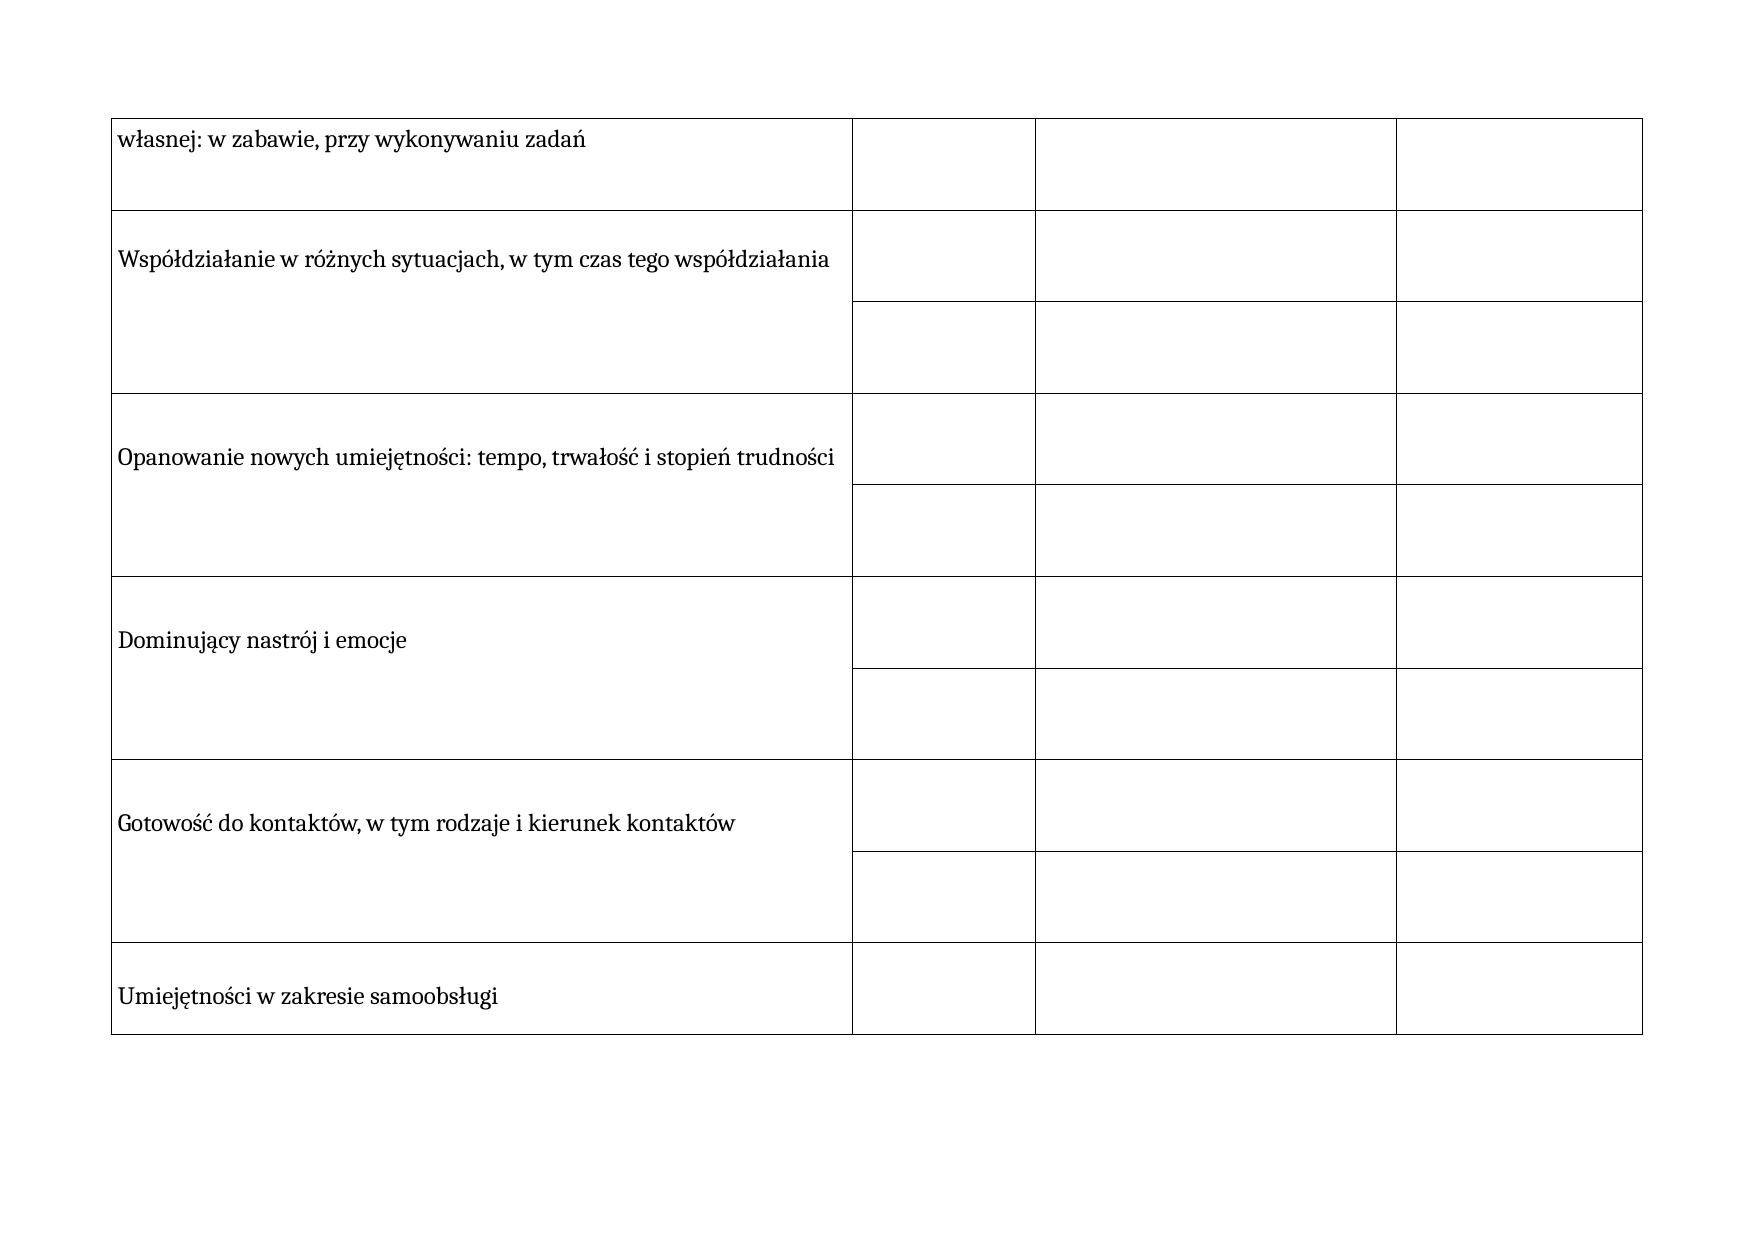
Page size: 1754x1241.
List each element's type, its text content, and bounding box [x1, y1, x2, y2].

table_cell [1036, 669, 1396, 759]
table_cell [1397, 943, 1642, 1034]
table_cell [853, 577, 1035, 667]
table_cell [853, 394, 1035, 484]
table_cell [1397, 302, 1642, 393]
table_cell [1397, 485, 1642, 576]
table_cell [1397, 119, 1642, 210]
table_cell [1036, 394, 1396, 484]
table_cell [853, 302, 1035, 393]
table_cell [853, 485, 1035, 576]
table_cell [1036, 577, 1396, 667]
table_cell [853, 943, 1035, 1034]
table_cell [853, 119, 1035, 210]
table_cell [1397, 669, 1642, 759]
table_cell [1036, 119, 1396, 210]
table_cell [1397, 211, 1642, 301]
table_cell [853, 669, 1035, 759]
table_cell Umiejętności w zakresie samoobsługi [112, 943, 852, 1034]
table_cell [853, 211, 1035, 301]
table_cell [1036, 852, 1396, 942]
table_cell Współdziałanie w różnych sytuacjach, w tym czas tego współdziałania [112, 211, 852, 393]
table_cell [853, 852, 1035, 942]
table_cell Gotowość do kontaktów, w tym rodzaje i kierunek kontaktów [112, 760, 852, 942]
table_cell [853, 760, 1035, 851]
table_cell [1036, 760, 1396, 851]
table_cell [1397, 760, 1642, 851]
table_cell [1397, 394, 1642, 484]
table_cell Dominujący nastrój i emocje [112, 577, 852, 759]
table_cell [1397, 577, 1642, 667]
table_cell [1036, 211, 1396, 301]
table_cell [1036, 302, 1396, 393]
table_cell własnej: w zabawie, przy wykonywaniu zadań [112, 119, 852, 210]
table_cell [1036, 485, 1396, 576]
table_cell Opanowanie nowych umiejętności: tempo, trwałość i stopień trudności [112, 394, 852, 576]
table_cell [1036, 943, 1396, 1034]
table_cell [1397, 852, 1642, 942]
